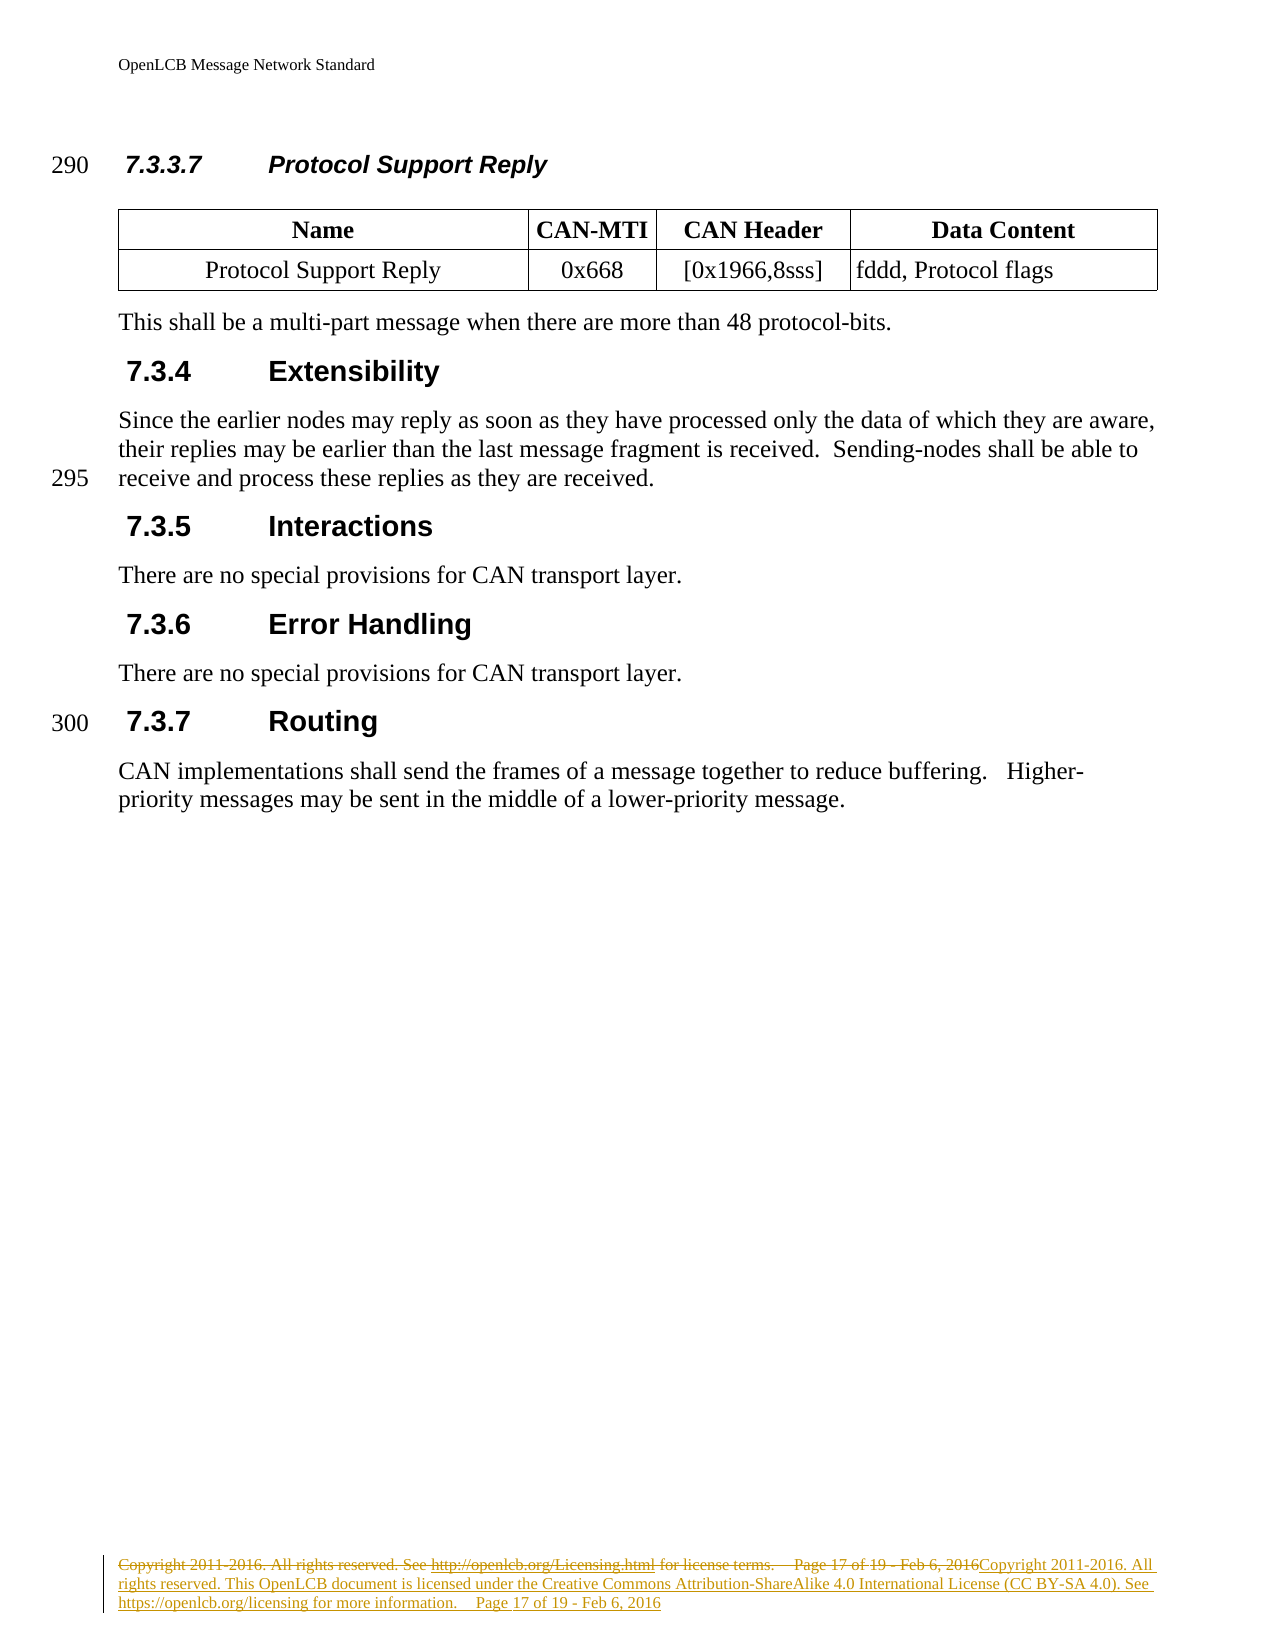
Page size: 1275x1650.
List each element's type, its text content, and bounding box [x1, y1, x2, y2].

text There are no special provisions for CAN transport layer. [118, 560, 1157, 589]
text Since the earlier nodes may reply as soon as they have processed only the data of which they are aware, their replies may be earlier than the last message fragment is received. Sending-nodes shall be able to receive and process these replies as they are received. [118, 405, 1157, 491]
table_cell [0x1966,8sss] [657, 250, 850, 289]
subtitle Protocol Support Reply [118, 150, 1157, 179]
table_cell 0x668 [529, 250, 656, 289]
text CAN implementations shall send the frames of a message together to reduce buffering. Higher-priority messages may be sent in the middle of a lower-priority message. [118, 756, 1157, 813]
table_header CAN-MTI [529, 210, 656, 249]
subtitle Routing [118, 704, 1157, 738]
table_cell fddd, Protocol flags [851, 250, 1157, 289]
text This shall be a multi-part message when there are more than 48 protocol-bits. [118, 307, 1157, 336]
table_header Data Content [851, 210, 1157, 249]
table_header CAN Header [657, 210, 850, 249]
table_header Name [119, 210, 528, 249]
subtitle Extensibility [118, 354, 1157, 387]
subtitle Interactions [118, 509, 1157, 543]
table_cell Protocol Support Reply [119, 250, 528, 289]
text There are no special provisions for CAN transport layer. [118, 658, 1157, 687]
subtitle Error Handling [118, 607, 1157, 640]
